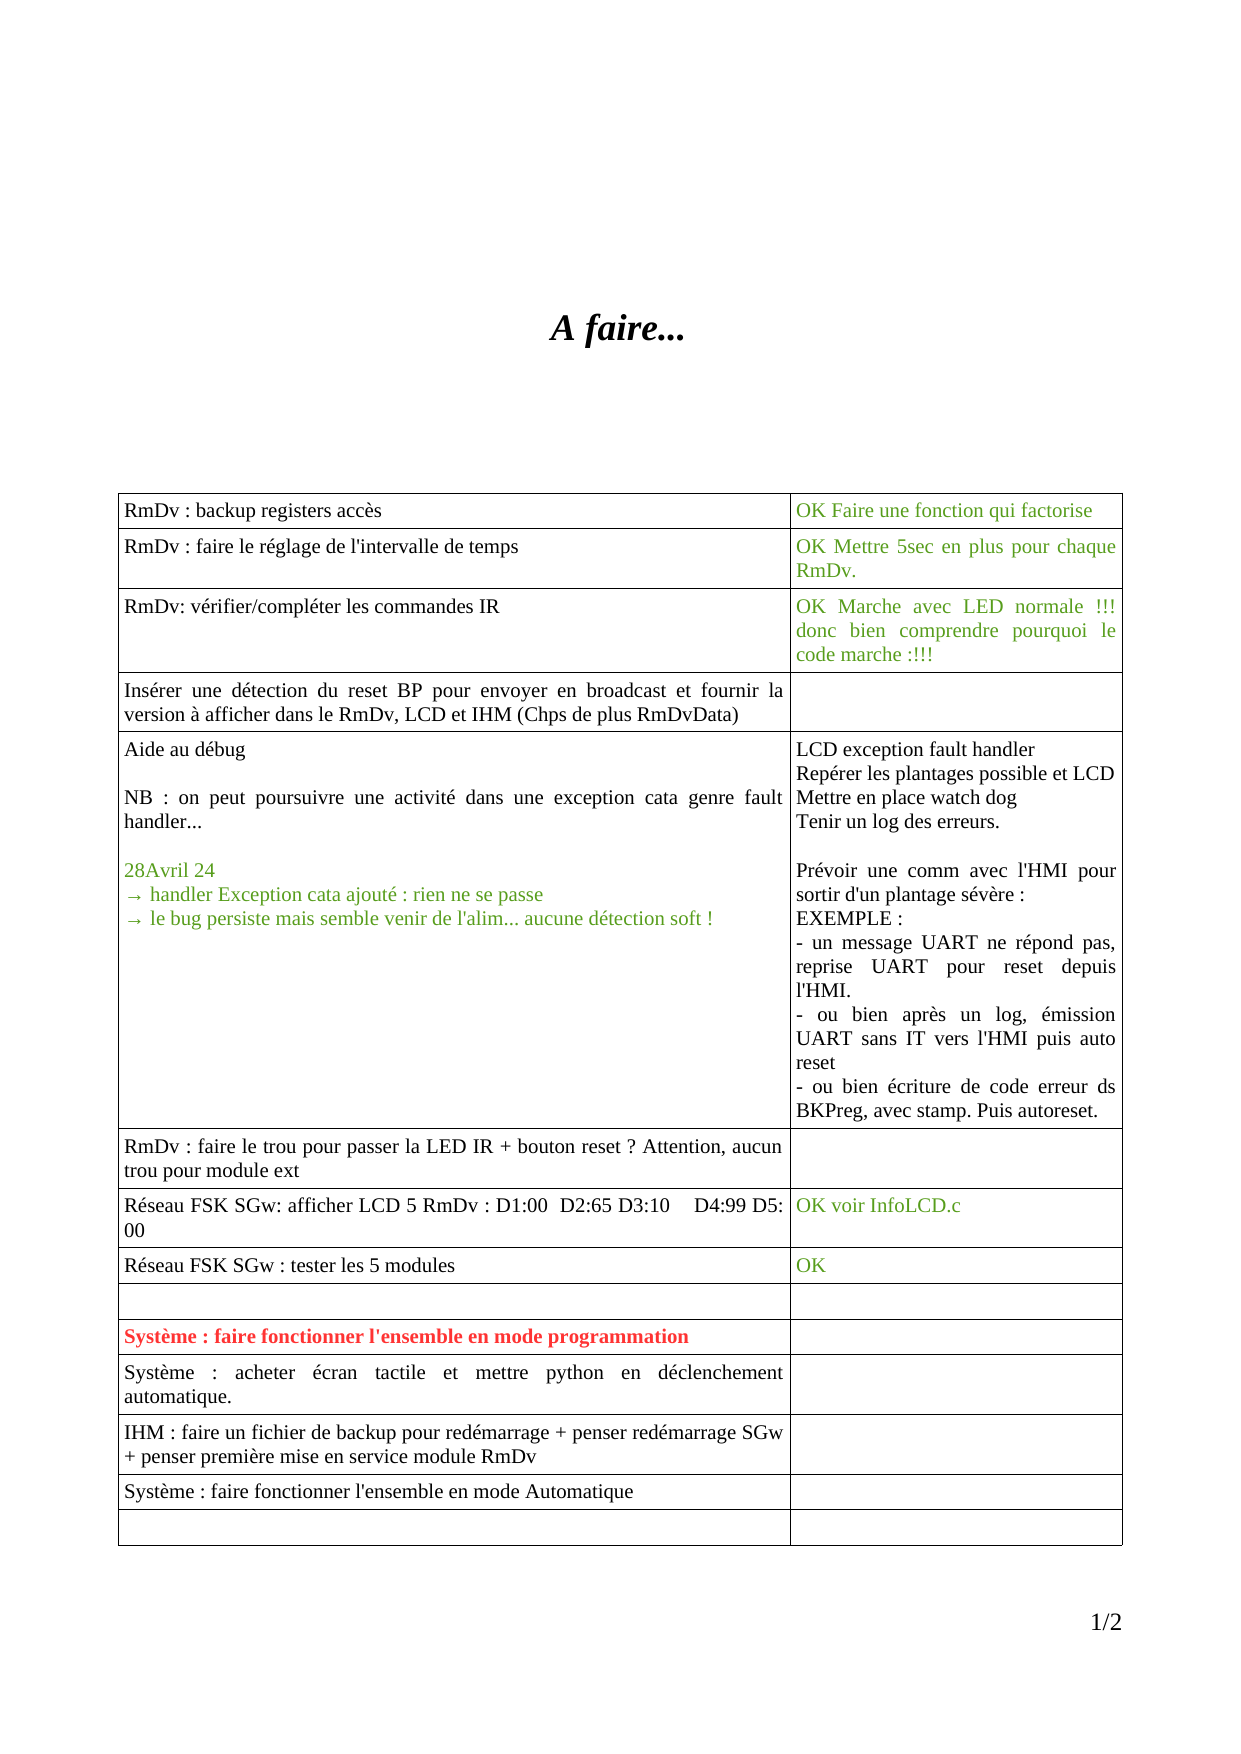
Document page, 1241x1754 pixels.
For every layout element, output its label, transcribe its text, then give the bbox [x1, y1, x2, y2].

table_cell OK Mettre 5sec en plus pour chaque RmDv. [791, 529, 1122, 588]
table_cell [791, 1284, 1122, 1319]
table_cell Réseau FSK SGw: afficher LCD 5 RmDv : D1:00 D2:65 D3:10 D4:99 D5: 00 [119, 1189, 790, 1247]
table_cell [791, 1510, 1122, 1545]
table_cell Système : faire fonctionner l'ensemble en mode programmation [119, 1320, 790, 1354]
table_cell [791, 1355, 1122, 1414]
table_cell [791, 673, 1122, 731]
table_cell LCD exception fault handler Repérer les plantages possible et LCD Mettre en place watch dog Tenir un log des erreurs. Prévoir une comm avec l'HMI pour sortir d'un plantage sévère : EXEMPLE : - un message UART ne répond pas, reprise UART pour reset depuis l'HMI. - ou bien après un log, émission UART sans IT vers l'HMI puis auto reset - ou bien écriture de code erreur ds BKPreg, avec stamp. Puis autoreset. [791, 732, 1122, 1128]
table_cell [119, 1510, 790, 1545]
table_cell RmDv : faire le réglage de l'intervalle de temps [119, 529, 790, 588]
table_cell OK [791, 1248, 1122, 1283]
table_cell [791, 1415, 1122, 1474]
table_header OK Faire une fonction qui factorise [791, 494, 1122, 528]
table_cell Insérer une détection du reset BP pour envoyer en broadcast et fournir la version à afficher dans le RmDv, LCD et IHM (Chps de plus RmDvData) [119, 673, 790, 731]
text A faire... [118, 306, 1122, 349]
table_cell IHM : faire un fichier de backup pour redémarrage + penser redémarrage SGw + penser première mise en service module RmDv [119, 1415, 790, 1474]
table_cell OK Marche avec LED normale !!! donc bien comprendre pourquoi le code marche :!!! [791, 589, 1122, 672]
table_cell RmDv : faire le trou pour passer la LED IR + bouton reset ? Attention, aucun trou pour module ext [119, 1129, 790, 1188]
table_cell RmDv: vérifier/compléter les commandes IR [119, 589, 790, 672]
table_cell Système : acheter écran tactile et mettre python en déclenchement automatique. [119, 1355, 790, 1414]
table_cell [119, 1284, 790, 1319]
table_cell OK voir InfoLCD.c [791, 1189, 1122, 1247]
table_cell Aide au débug NB : on peut poursuivre une activité dans une exception cata genre fault handler... 28Avril 24 → handler Exception cata ajouté : rien ne se passe → le bug persiste mais semble venir de l'alim... aucune détection soft ! [119, 732, 790, 1128]
table_cell [791, 1475, 1122, 1509]
table_cell Réseau FSK SGw : tester les 5 modules [119, 1248, 790, 1283]
table_header RmDv : backup registers accès [119, 494, 790, 528]
table_cell Système : faire fonctionner l'ensemble en mode Automatique [119, 1475, 790, 1509]
table_cell [791, 1129, 1122, 1188]
table_cell [791, 1320, 1122, 1354]
